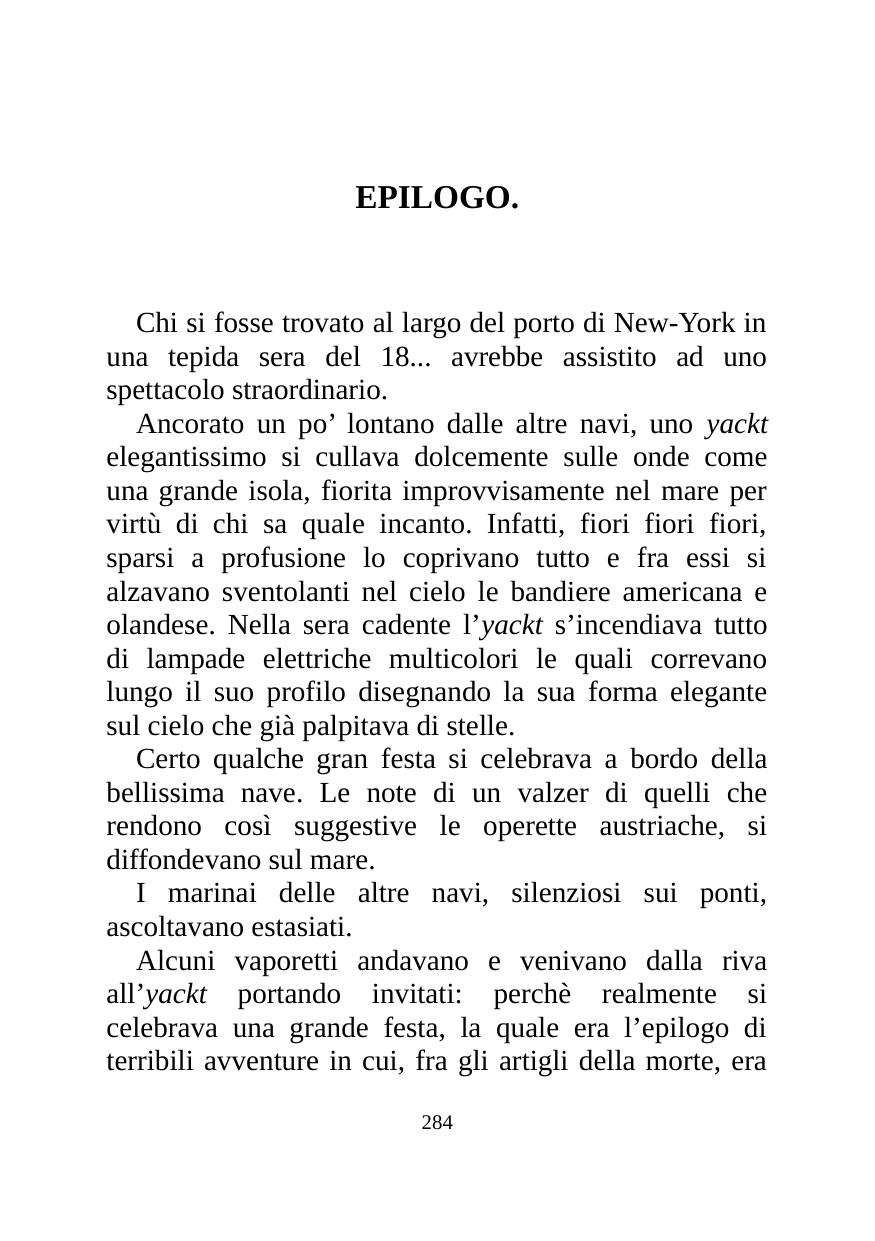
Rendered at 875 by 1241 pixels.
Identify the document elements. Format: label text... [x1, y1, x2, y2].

text Alcuni vaporetti andavano e venivano dalla riva all’yackt portando invitati: perchè realmente si celebrava una grande festa, la quale era l’epilogo di terribili avventure in cui, fra gli artigli della morte, era [106, 943, 768, 1077]
text Certo qualche gran festa si celebrava a bordo della bellissima nave. Le note di un valzer di quelli che rendono così suggestive le operette austriache, si diffondevano sul mare. [106, 741, 768, 876]
text Chi si fosse trovato al largo del porto di New-York in una tepida sera del 18... avrebbe assistito ad uno spettacolo straordinario. [106, 305, 768, 406]
text Ancorato un po’ lontano dalle altre navi, uno yackt elegantissimo si cullava dolcemente sulle onde come una grande isola, fiorita improvvisamente nel mare per virtù di chi sa quale incanto. Infatti, fiori fiori fiori, sparsi a profusione lo coprivano tutto e fra essi si alzavano sventolanti nel cielo le bandiere americana e olandese. Nella sera cadente l’yackt s’incendiava tutto di lampade elettriche multicolori le quali correvano lungo il suo profilo disegnando la sua forma elegante sul cielo che già palpitava di stelle. [106, 406, 768, 741]
text I marinai delle altre navi, silenziosi sui ponti, ascoltavano estasiati. [106, 876, 768, 943]
subtitle EPILOGO. [106, 177, 768, 215]
